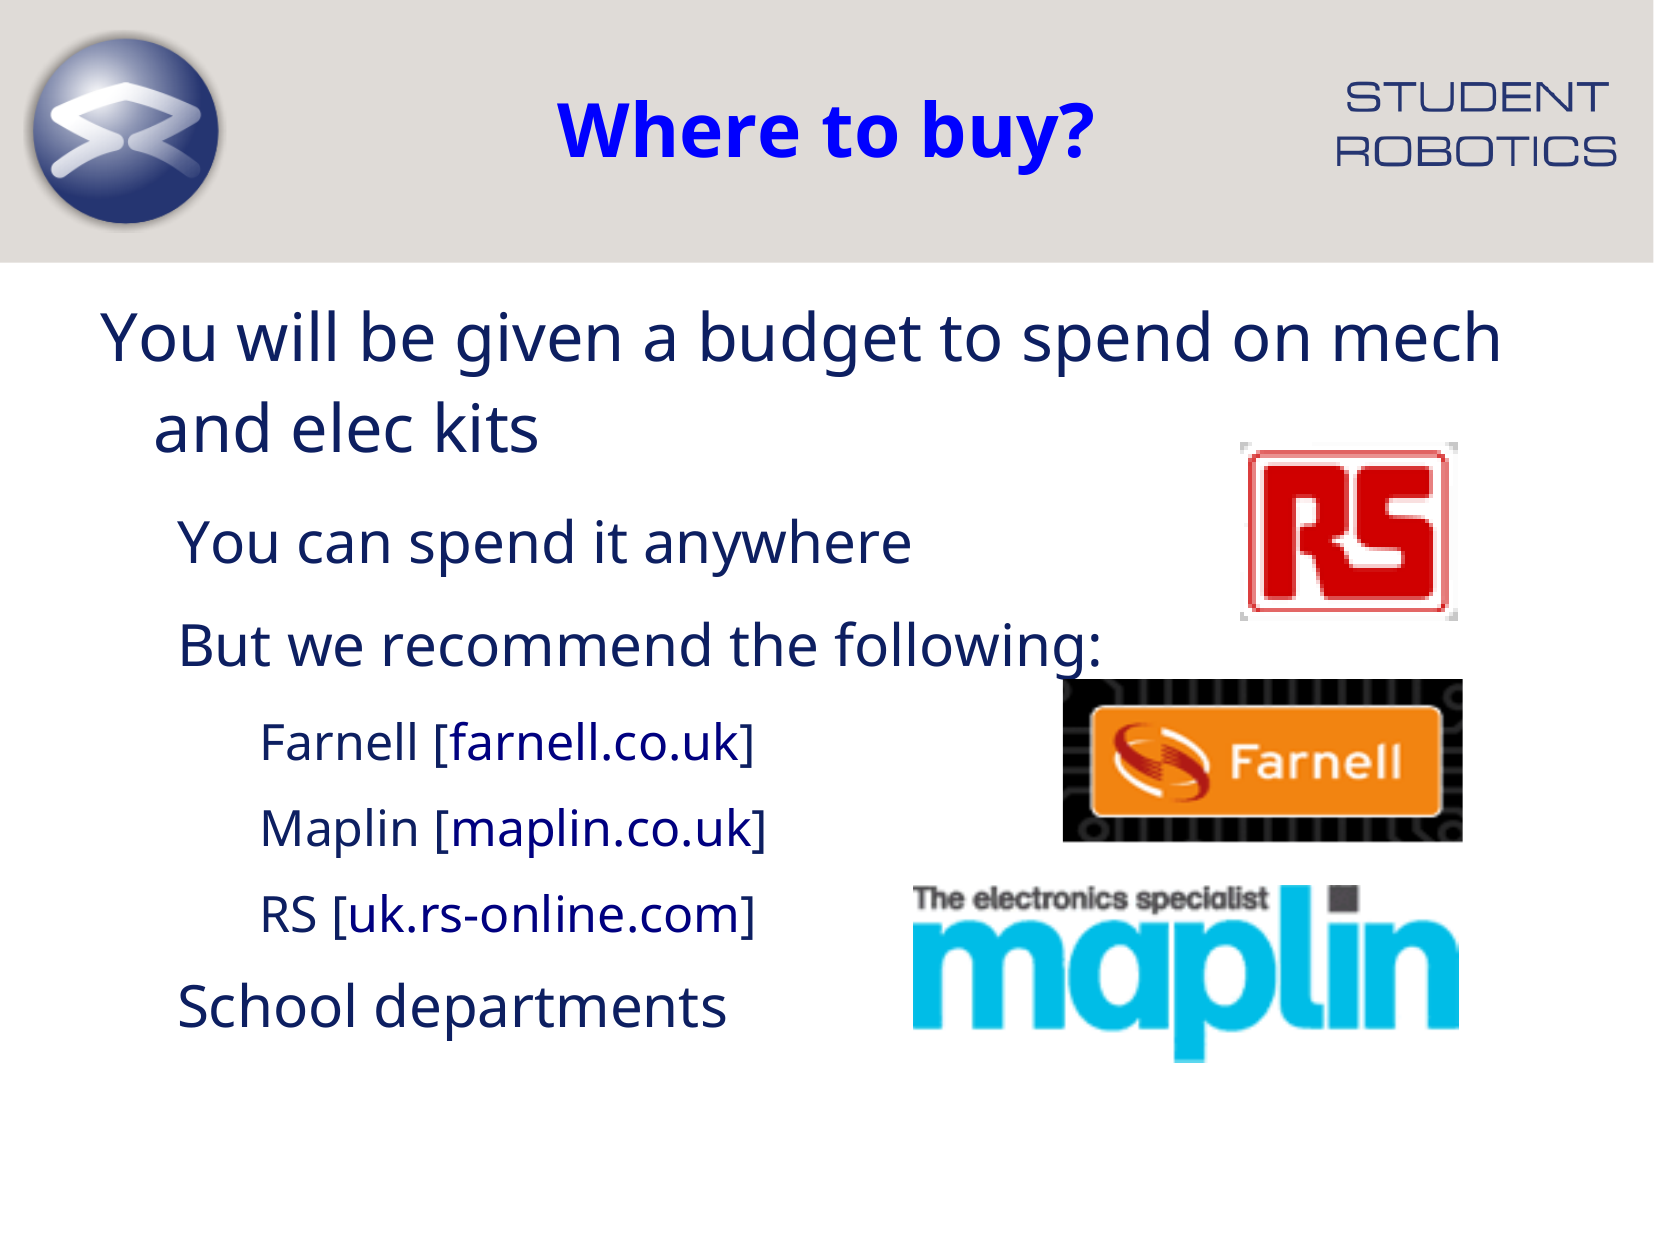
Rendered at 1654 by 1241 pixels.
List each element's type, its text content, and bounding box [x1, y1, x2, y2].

picture [1571, 68, 1633, 174]
picture [1062, 679, 1463, 845]
picture [913, 885, 1459, 1063]
picture [1240, 442, 1458, 621]
title Where to buy? [82, 56, 1571, 250]
picture [9, 19, 245, 245]
list You will be given a budget to spend on mech and elec kits You can spend it anywhere But we recommend the following: Farnell [farnell.co.uk] Maplin [maplin.co.uk] RS [uk.rs-online.com] School departments [82, 290, 1571, 1094]
